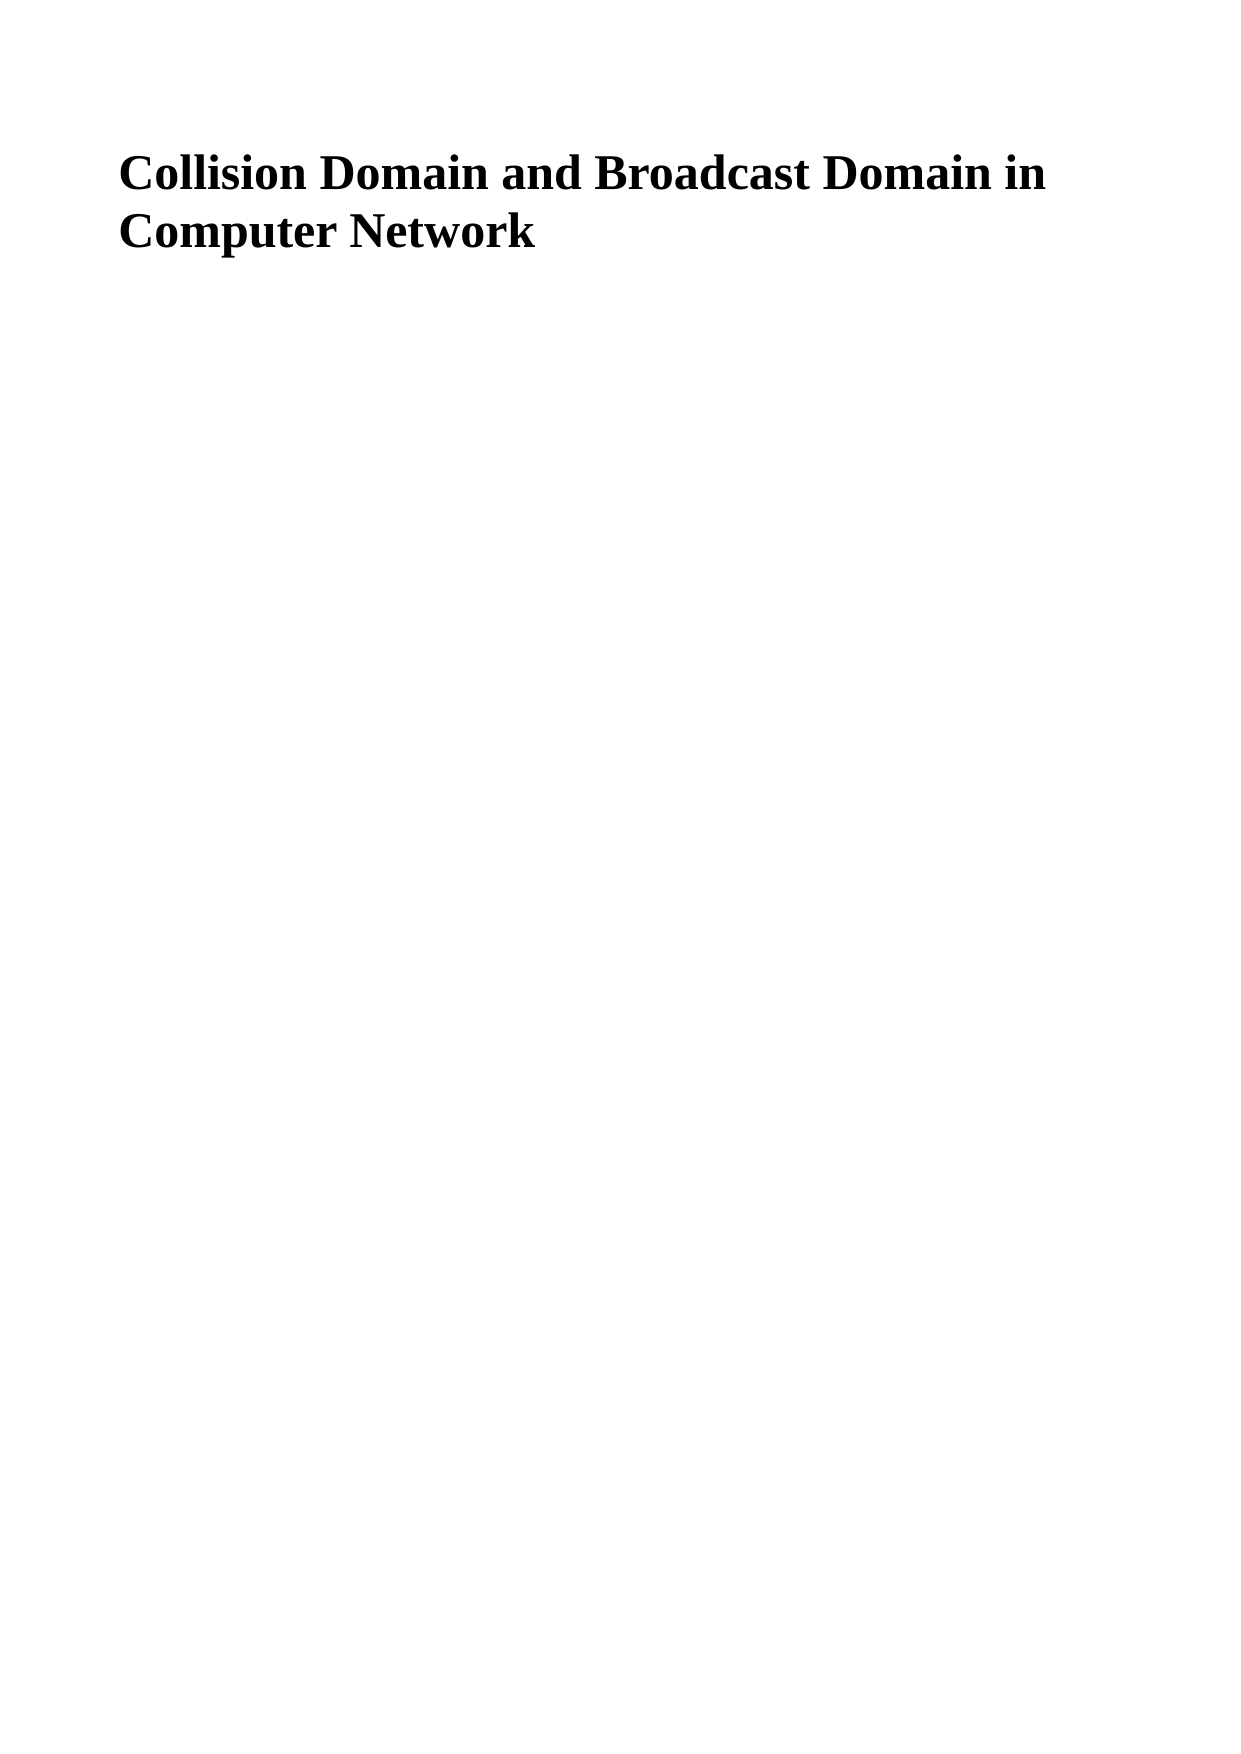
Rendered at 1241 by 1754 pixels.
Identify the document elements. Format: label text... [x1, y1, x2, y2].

subtitle Collision Domain and Broadcast Domain in Computer Network [118, 143, 1122, 258]
